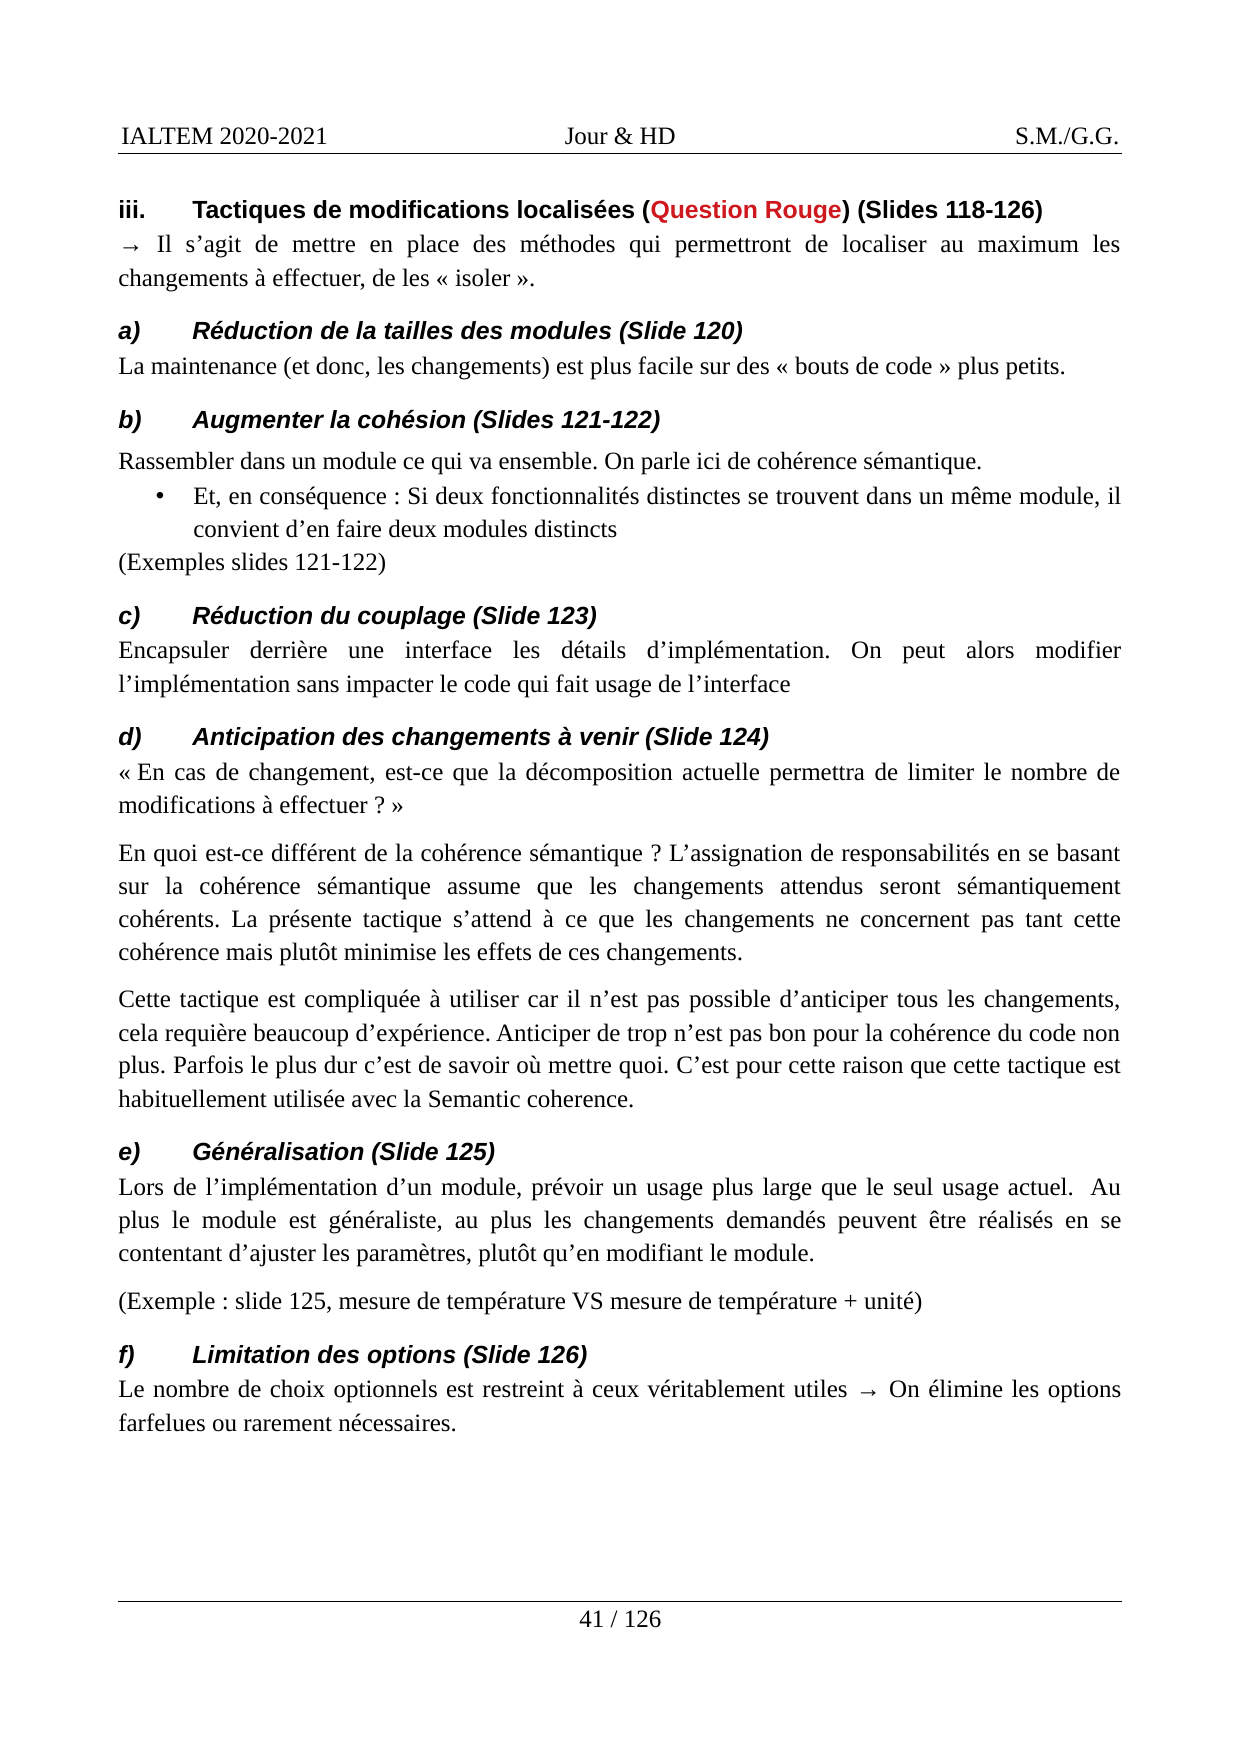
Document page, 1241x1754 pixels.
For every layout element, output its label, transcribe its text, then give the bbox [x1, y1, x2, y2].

text (Exemples slides 121-122) [118, 547, 1122, 576]
text Le nombre de choix optionnels est restreint à ceux véritablement utiles → On élimine les options farfelues ou rarement nécessaires. [118, 1374, 1122, 1436]
subtitle Limitation des options (Slide 126) [118, 1340, 1122, 1368]
subtitle Généralisation (Slide 125) [118, 1137, 1122, 1166]
text Encapsuler derrière une interface les détails d’implémentation. On peut alors modifier l’implémentation sans impacter le code qui fait usage de l’interface [118, 636, 1122, 697]
text → Il s’agit de mettre en place des méthodes qui permettront de localiser au maximum les changements à effectuer, de les « isoler ». [118, 229, 1122, 291]
subtitle Augmenter la cohésion (Slides 121-122) [118, 405, 1122, 434]
text (Exemple : slide 125, mesure de température VS mesure de température + unité) [118, 1286, 1122, 1315]
text La maintenance (et donc, les changements) est plus facile sur des « bouts de code » plus petits. [118, 351, 1122, 380]
text Lors de l’implémentation d’un module, prévoir un usage plus large que le seul usage actuel. Au plus le module est généraliste, au plus les changements demandés peuvent être réalisés en se contentant d’ajuster les paramètres, plutôt qu’en modifiant le module. [118, 1172, 1122, 1267]
text Cette tactique est compliquée à utiliser car il n’est pas possible d’anticiper tous les changements, cela requière beaucoup d’expérience. Anticiper de trop n’est pas bon pour la cohérence du code non plus. Parfois le plus dur c’est de savoir où mettre quoi. C’est pour cette raison que cette tactique est habituellement utilisée avec la Semantic coherence. [118, 984, 1122, 1112]
subtitle Tactiques de modifications localisées (Question Rouge) (Slides 118-126) [118, 195, 1122, 223]
subtitle Réduction du couplage (Slide 123) [118, 601, 1122, 629]
text « En cas de changement, est-ce que la décomposition actuelle permettra de limiter le nombre de modifications à effectuer ? » [118, 757, 1122, 819]
text En quoi est-ce différent de la cohérence sémantique ? L’assignation de responsabilités en se basant sur la cohérence sémantique assume que les changements attendus seront sémantiquement cohérents. La présente tactique s’attend à ce que les changements ne concernent pas tant cette cohérence mais plutôt minimise les effets de ces changements. [118, 838, 1122, 966]
subtitle Anticipation des changements à venir (Slide 124) [118, 722, 1122, 751]
list Et, en conséquence : Si deux fonctionnalités distinctes se trouvent dans un même module, il convient d’en faire deux modules distincts [156, 481, 1122, 543]
subtitle Rassembler dans un module ce qui va ensemble. On parle ici de cohérence sémantique. [118, 446, 1122, 475]
subtitle Réduction de la tailles des modules (Slide 120) [118, 316, 1122, 345]
